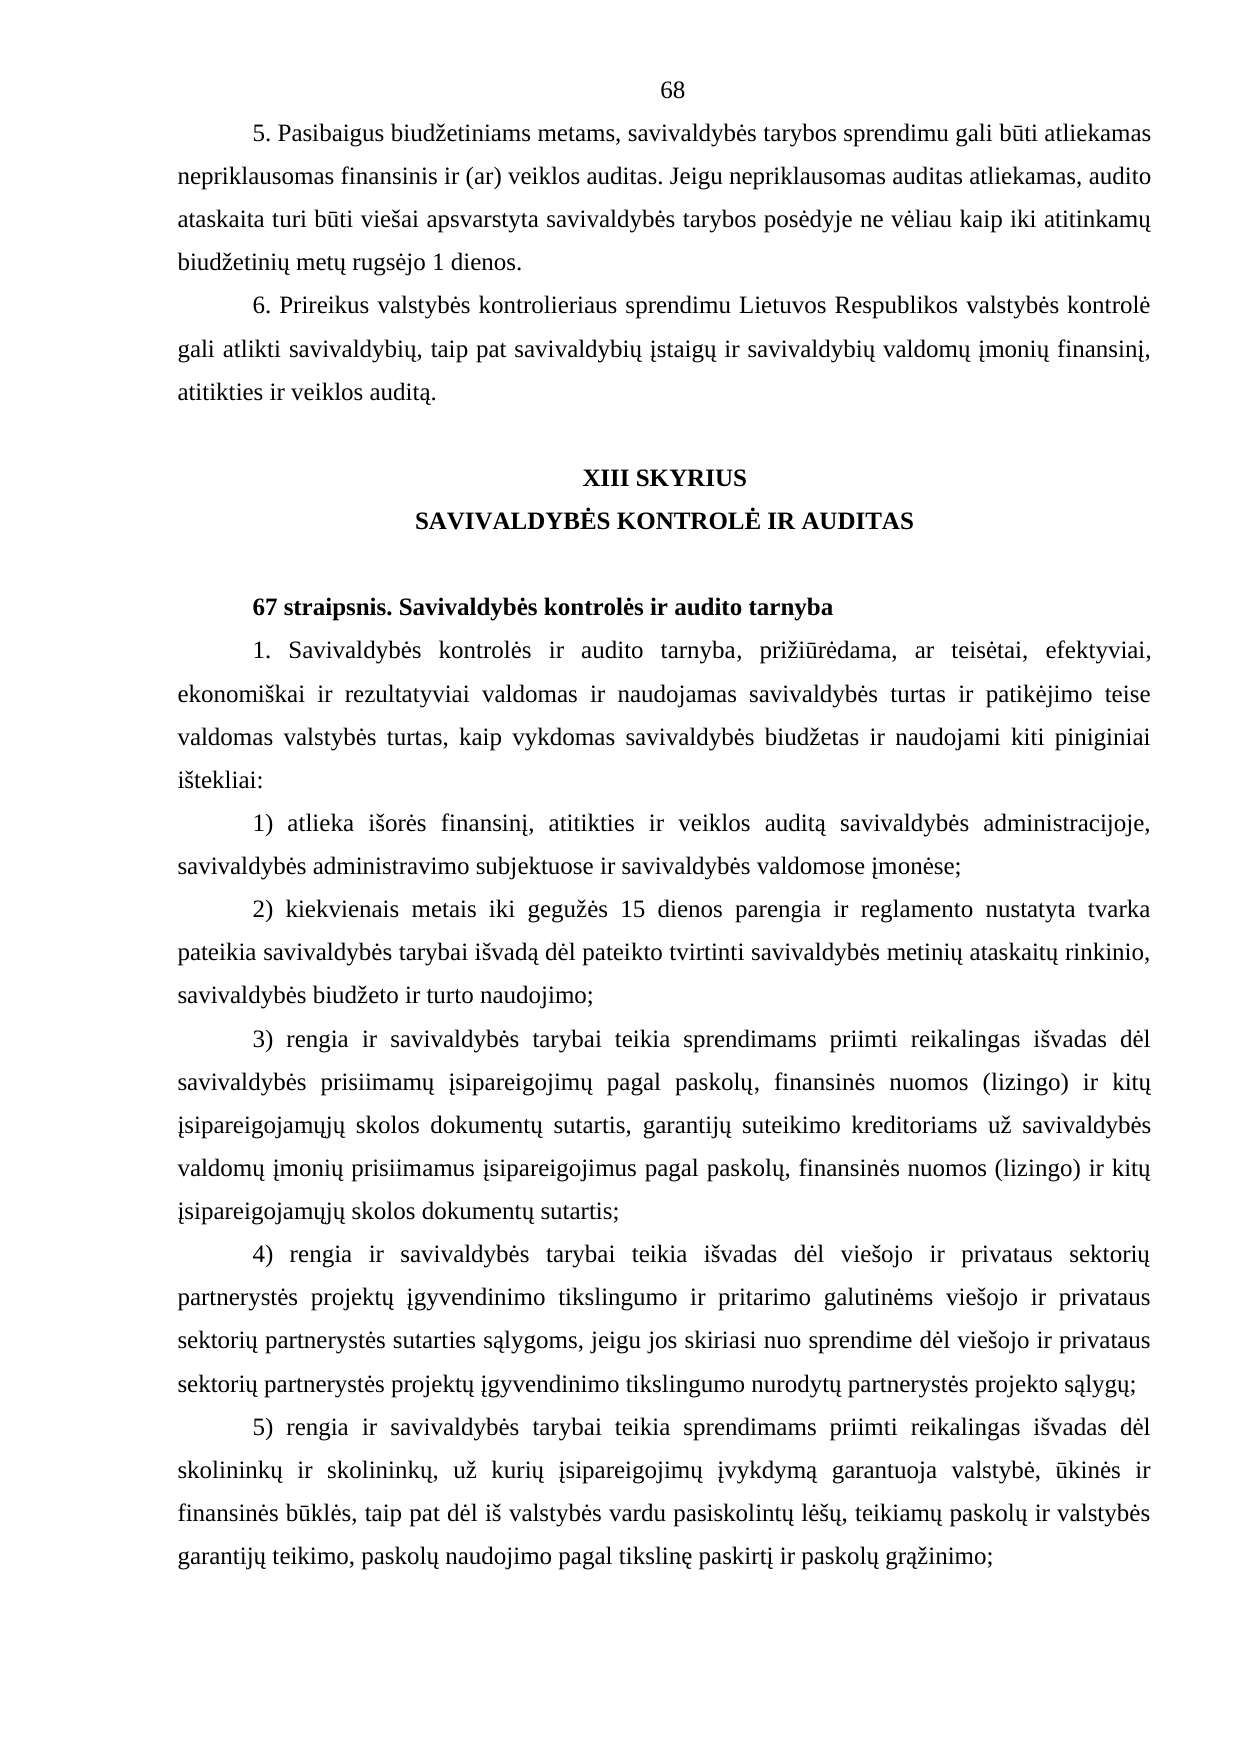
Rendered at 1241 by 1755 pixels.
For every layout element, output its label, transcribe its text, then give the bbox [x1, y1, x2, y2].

text XIII SKYRIUS [177, 463, 1152, 492]
text 4) rengia ir savivaldybės tarybai teikia išvadas dėl viešojo ir privataus sektorių partnerystės projektų įgyvendinimo tikslingumo ir pritarimo galutinėms viešojo ir privataus sektorių partnerystės sutarties sąlygoms, jeigu jos skiriasi nuo sprendime dėl viešojo ir privataus sektorių partnerystės projektų įgyvendinimo tikslingumo nurodytų partnerystės projekto sąlygų; [177, 1239, 1152, 1397]
text SAVIVALDYBĖS KONTROLĖ IR AUDITAS [177, 506, 1152, 535]
text 1) atlieka išorės finansinį, atitikties ir veiklos auditą savivaldybės administracijoje, savivaldybės administravimo subjektuose ir savivaldybės valdomose įmonėse; [177, 808, 1152, 880]
text 2) kiekvienais metais iki gegužės 15 dienos parengia ir reglamento nustatyta tvarka pateikia savivaldybės tarybai išvadą dėl pateikto tvirtinti savivaldybės metinių ataskaitų rinkinio, savivaldybės biudžeto ir turto naudojimo; [177, 894, 1152, 1009]
text 5) rengia ir savivaldybės tarybai teikia sprendimams priimti reikalingas išvadas dėl skolininkų ir skolininkų, už kurių įsipareigojimų įvykdymą garantuoja valstybė, ūkinės ir finansinės būklės, taip pat dėl iš valstybės vardu pasiskolintų lėšų, teikiamų paskolų ir valstybės garantijų teikimo, paskolų naudojimo pagal tikslinę paskirtį ir paskolų grąžinimo; [177, 1412, 1152, 1570]
text 5. Pasibaigus biudžetiniams metams, savivaldybės tarybos sprendimu gali būti atliekamas nepriklausomas finansinis ir (ar) veiklos auditas. Jeigu nepriklausomas auditas atliekamas, audito ataskaita turi būti viešai apsvarstyta savivaldybės tarybos posėdyje ne vėliau kaip iki atitinkamų biudžetinių metų rugsėjo 1 dienos. [177, 118, 1152, 276]
text 6. Prireikus valstybės kontrolieriaus sprendimu Lietuvos Respublikos valstybės kontrolė gali atlikti savivaldybių, taip pat savivaldybių įstaigų ir savivaldybių valdomų įmonių finansinį, atitikties ir veiklos auditą. [177, 291, 1152, 406]
text 3) rengia ir savivaldybės tarybai teikia sprendimams priimti reikalingas išvadas dėl savivaldybės prisiimamų įsipareigojimų pagal paskolų, finansinės nuomos (lizingo) ir kitų įsipareigojamųjų skolos dokumentų sutartis, garantijų suteikimo kreditoriams už savivaldybės valdomų įmonių prisiimamus įsipareigojimus pagal paskolų, finansinės nuomos (lizingo) ir kitų įsipareigojamųjų skolos dokumentų sutartis; [177, 1024, 1152, 1225]
text 67 straipsnis. Savivaldybės kontrolės ir audito tarnyba [177, 592, 1152, 621]
text 1. Savivaldybės kontrolės ir audito tarnyba, prižiūrėdama, ar teisėtai, efektyviai, ekonomiškai ir rezultatyviai valdomas ir naudojamas savivaldybės turtas ir patikėjimo teise valdomas valstybės turtas, kaip vykdomas savivaldybės biudžetas ir naudojami kiti piniginiai ištekliai: [177, 636, 1152, 794]
